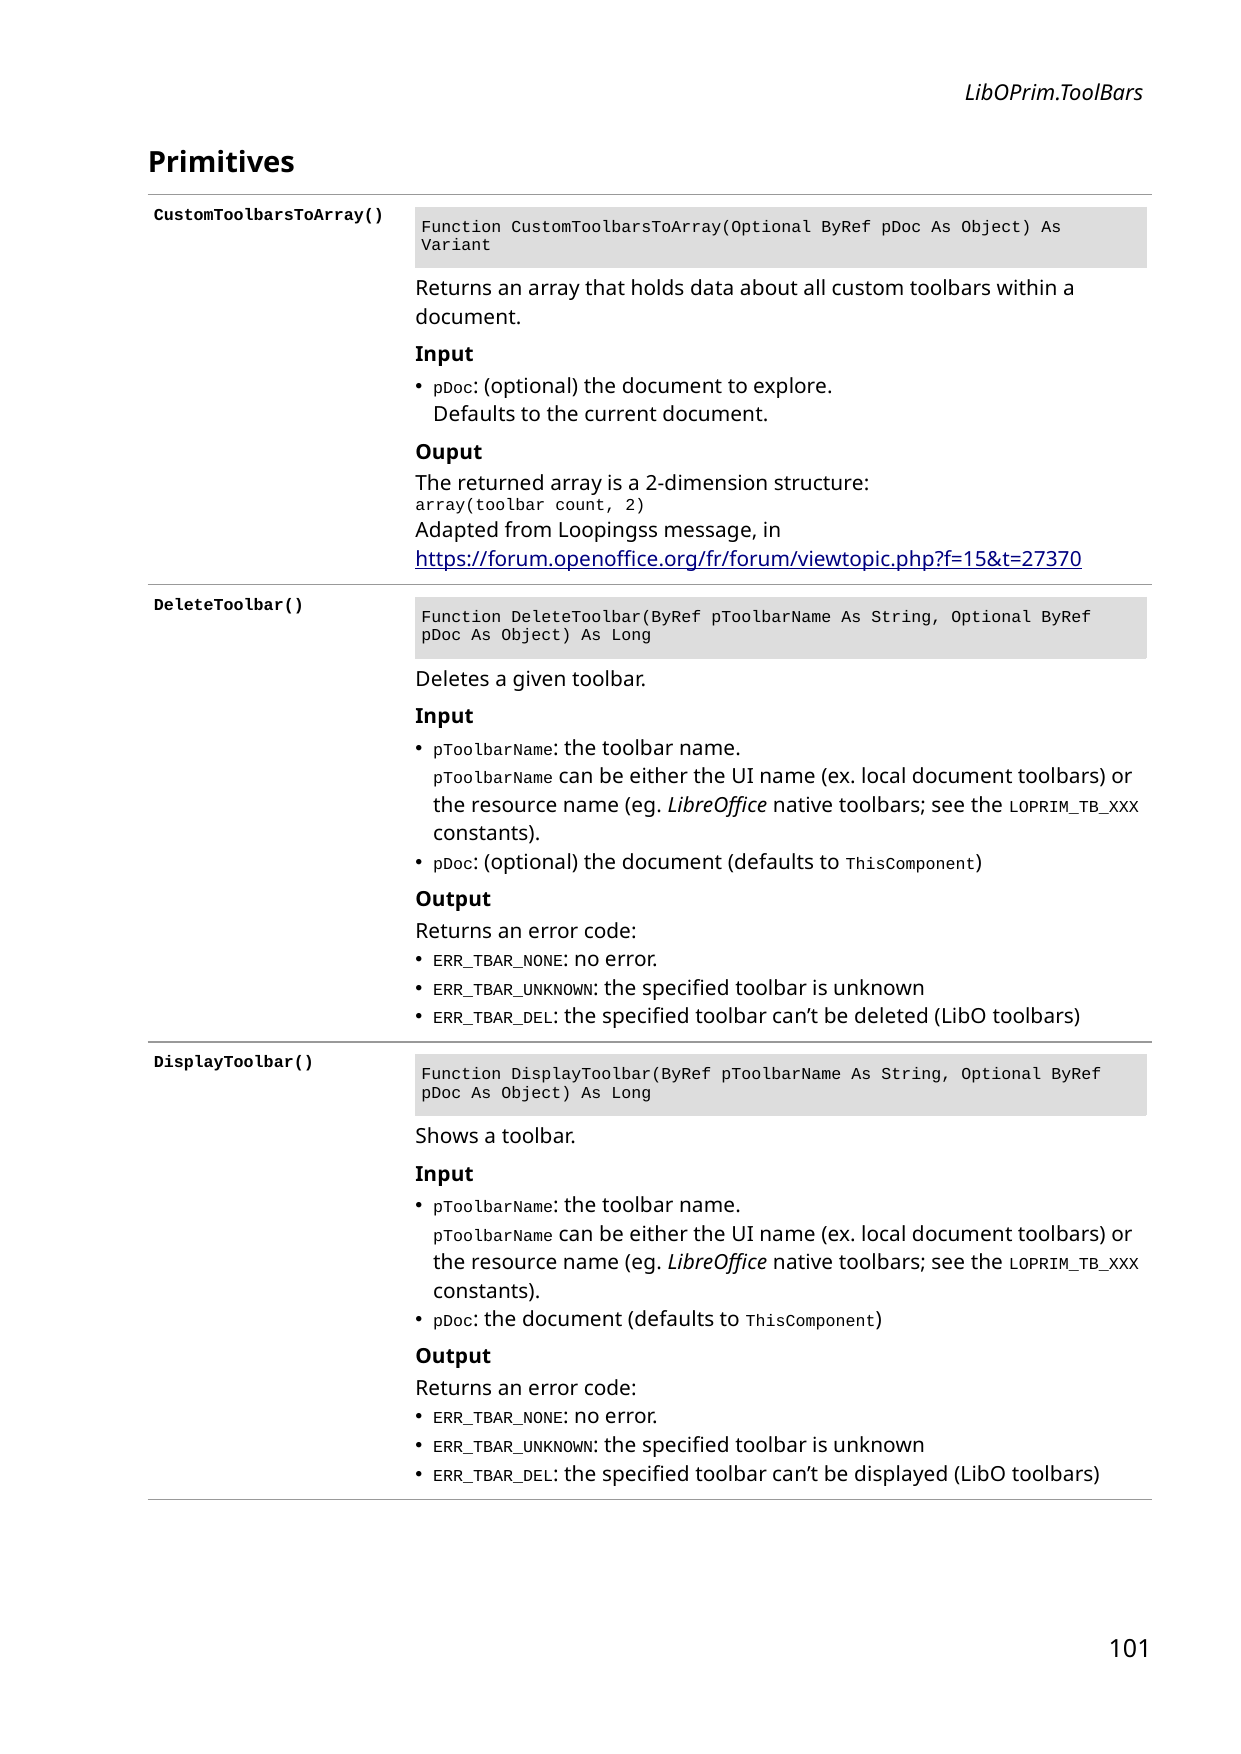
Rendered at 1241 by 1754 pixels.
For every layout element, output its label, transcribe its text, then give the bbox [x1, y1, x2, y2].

table_cell DeleteToolbar() [148, 585, 409, 1041]
table_header Function CustomToolbarsToArray(Optional ByRef pDoc As Object) As Variant Returns an array that holds data about all custom toolbars within a document. Input pDoc: (optional) the document to explore. Defaults to the current document. Ouput The returned array is a 2-dimension structure: array(toolbar count, 2) Adapted from Loopingss message, in https://forum.openoffice.org/fr/forum/viewtopic.php?f=15&t=27370 [409, 195, 1152, 584]
table_header CustomToolbarsToArray() [148, 195, 409, 584]
table_cell Function DeleteToolbar(ByRef pToolbarName As String, Optional ByRef pDoc As Object) As Long Deletes a given toolbar. Input pToolbarName: the toolbar name. pToolbarName can be either the UI name (ex. local document toolbars) or the resource name (eg. LibreOffice native toolbars; see the LOPRIM_TB_XXX constants). pDoc: (optional) the document (defaults to ThisComponent) Output Returns an error code: ERR_TBAR_NONE: no error. ERR_TBAR_UNKNOWN: the specified toolbar is unknown ERR_TBAR_DEL: the specified toolbar can’t be deleted (LibO toolbars) [409, 585, 1152, 1041]
table_cell DisplayToolbar() [148, 1043, 409, 1499]
table_cell Function DisplayToolbar(ByRef pToolbarName As String, Optional ByRef pDoc As Object) As Long Shows a toolbar. Input pToolbarName: the toolbar name. pToolbarName can be either the UI name (ex. local document toolbars) or the resource name (eg. LibreOffice native toolbars; see the LOPRIM_TB_XXX constants). pDoc: the document (defaults to ThisComponent) Output Returns an error code: ERR_TBAR_NONE: no error. ERR_TBAR_UNKNOWN: the specified toolbar is unknown ERR_TBAR_DEL: the specified toolbar can’t be displayed (LibO toolbars) [409, 1043, 1152, 1499]
subtitle Primitives [148, 142, 1152, 181]
